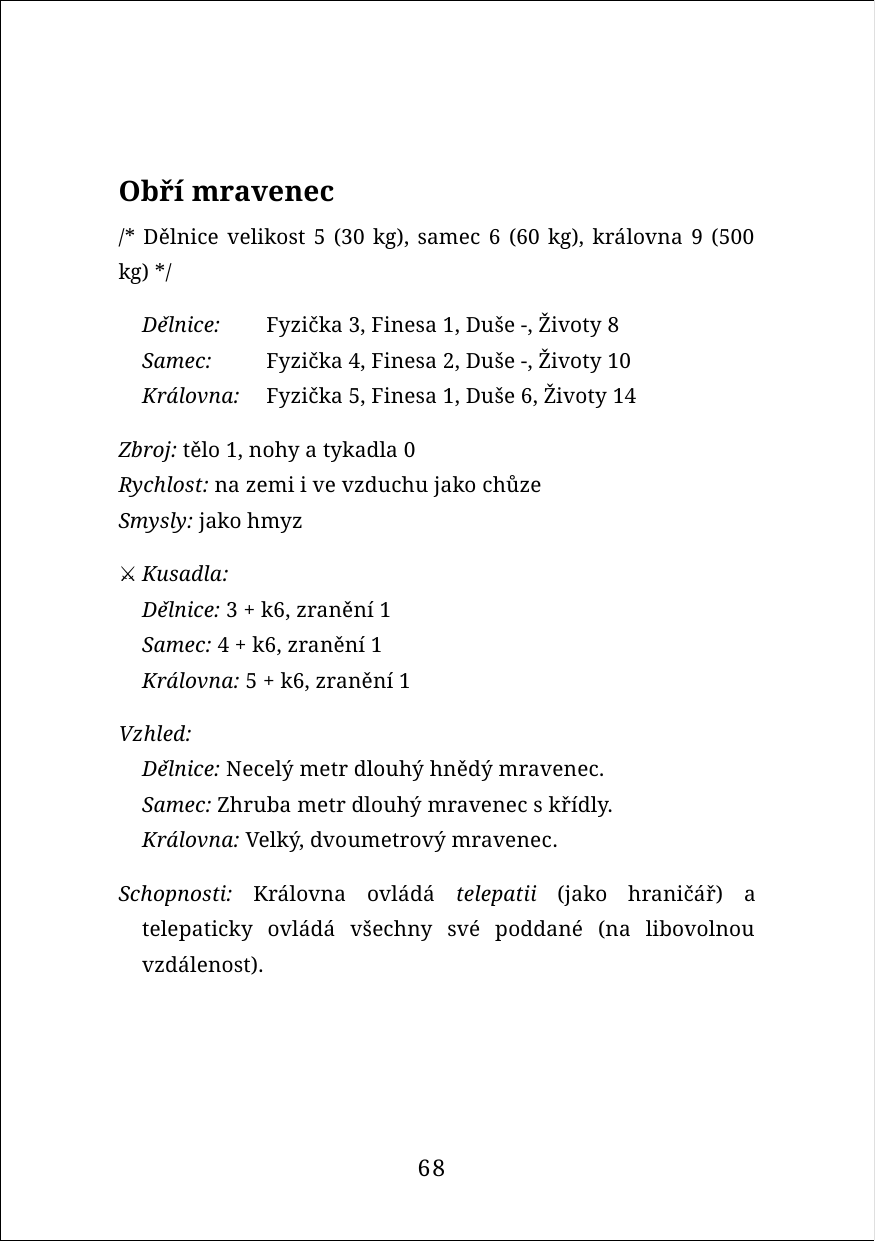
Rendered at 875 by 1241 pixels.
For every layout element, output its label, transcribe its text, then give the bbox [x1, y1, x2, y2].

text Rychlost: na zemi i ve vzduchu jako chůze [118, 470, 756, 499]
text ⚔ Kusadla: [118, 559, 756, 588]
text Samec: Zhruba metr dlouhý mravenec s křídly. [142, 790, 756, 818]
text Dělnice: Necelý metr dlouhý hnědý mravenec. [142, 754, 756, 783]
subtitle Obří mravenec [118, 172, 756, 210]
text Samec: Fyzička 4, Finesa 2, Duše -, Životy 10 [142, 346, 756, 374]
text Schopnosti: Královna ovládá telepatii (jako hraničář) a telepaticky ovládá všechny své poddané (na libovolnou vzdálenost). [118, 879, 756, 978]
text Královna: 5 + k6, zranění 1 [142, 666, 756, 694]
text Královna: Velký, dvoumetrový mravenec. [142, 826, 756, 854]
text Smysly: jako hmyz [118, 506, 756, 534]
text Zbroj: tělo 1, nohy a tykadla 0 [118, 435, 756, 463]
text /* Dělnice velikost 5 (30 kg), samec 6 (60 kg), královna 9 (500 kg) */ [118, 222, 756, 286]
text Dělnice: Fyzička 3, Finesa 1, Duše -, Životy 8 [142, 311, 756, 339]
text Královna: Fyzička 5, Finesa 1, Duše 6, Životy 14 [142, 382, 756, 410]
text Dělnice: 3 + k6, zranění 1 [142, 595, 756, 623]
text Vzhled: [118, 719, 756, 747]
text Samec: 4 + k6, zranění 1 [142, 630, 756, 659]
